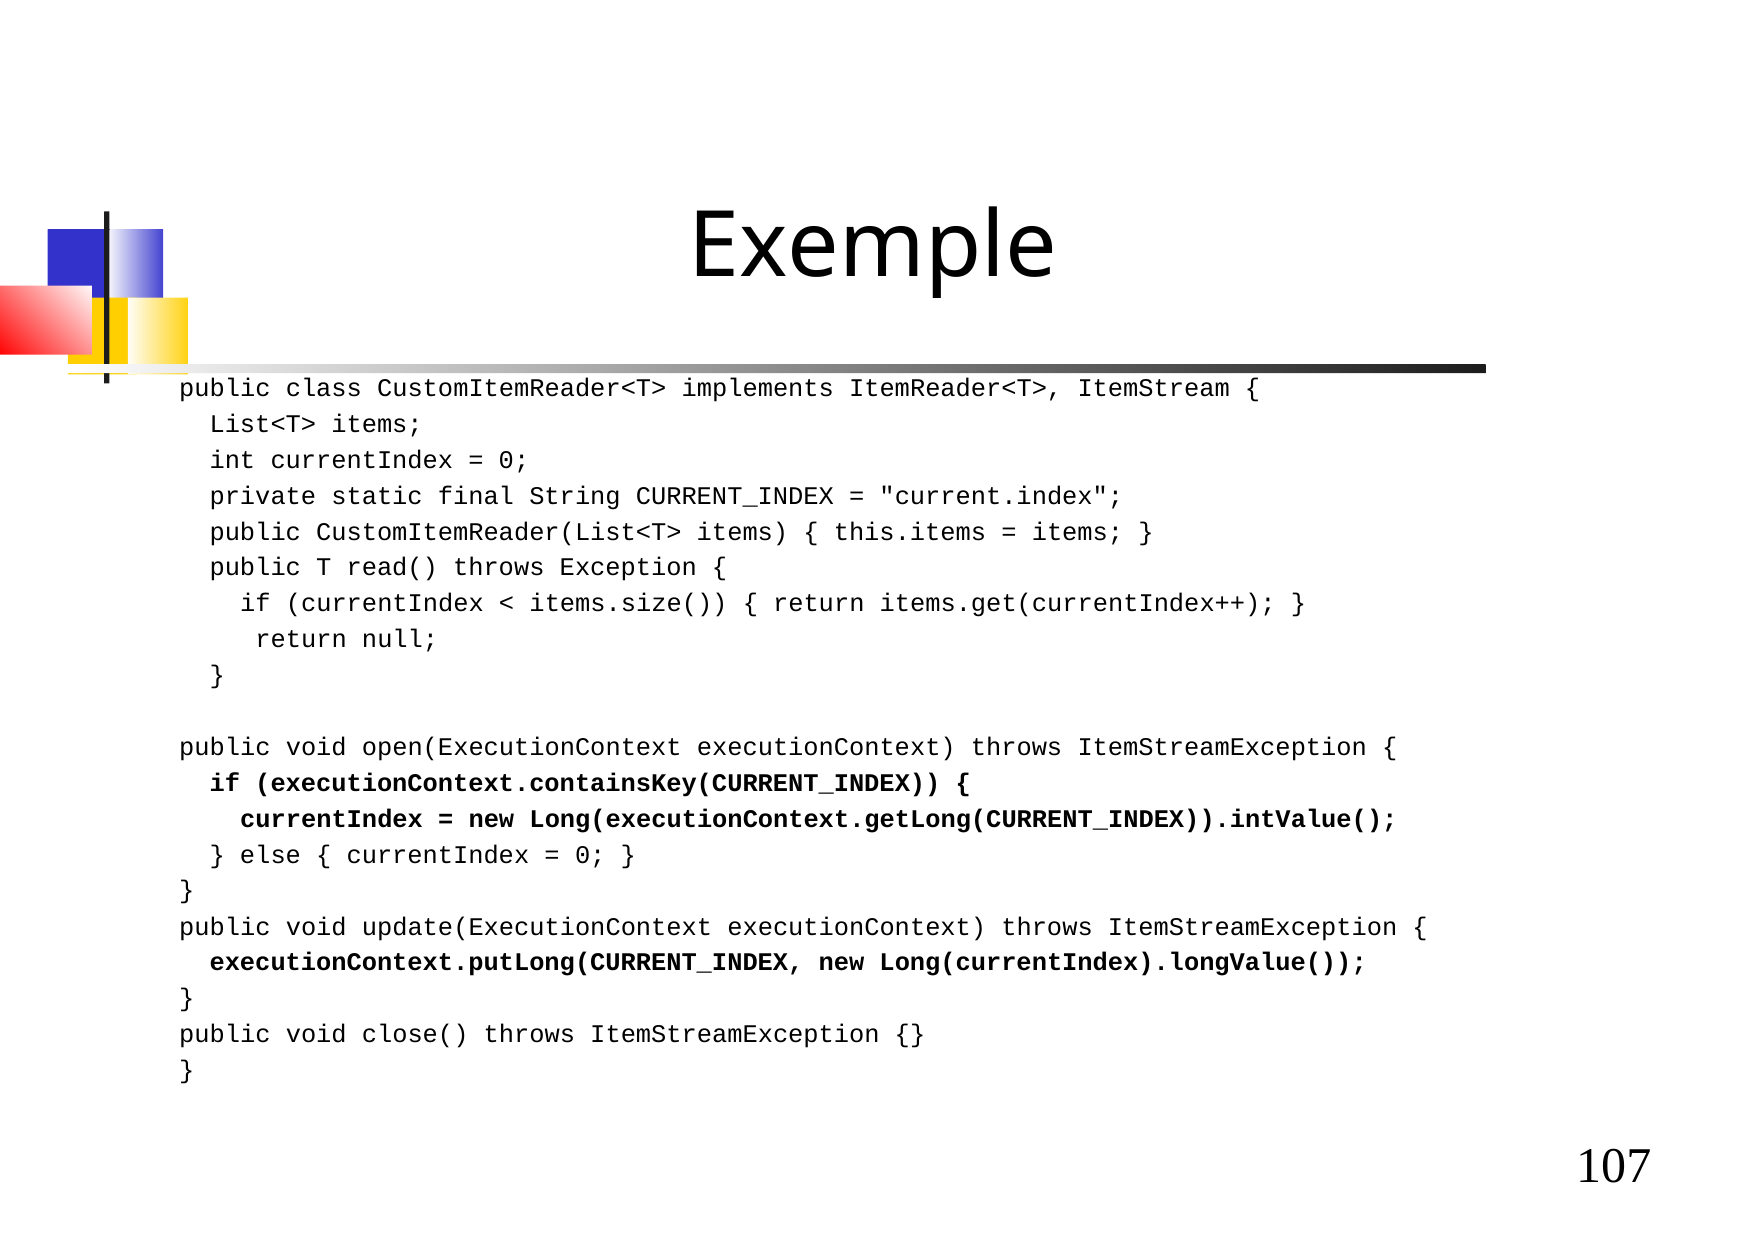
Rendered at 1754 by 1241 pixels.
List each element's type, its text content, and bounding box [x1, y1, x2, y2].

title Exemple [179, 139, 1567, 351]
list public class CustomItemReader<T> implements ItemReader<T>, ItemStream { List<T> items; int currentIndex = 0; private static final String CURRENT_INDEX = "current.index"; public CustomItemReader(List<T> items) { this.items = items; } public T read() throws Exception { if (currentIndex < items.size()) { return items.get(currentIndex++); } return null; } public void open(ExecutionContext executionContext) throws ItemStreamException { if (executionContext.containsKey(CURRENT_INDEX)) { currentIndex = new Long(executionContext.getLong(CURRENT_INDEX)).intValue(); } else { currentIndex = 0; } } public void update(ExecutionContext executionContext) throws ItemStreamException { executionContext.putLong(CURRENT_INDEX, new Long(currentIndex).longValue()); } public void close() throws ItemStreamException {} } [179, 371, 1567, 1091]
